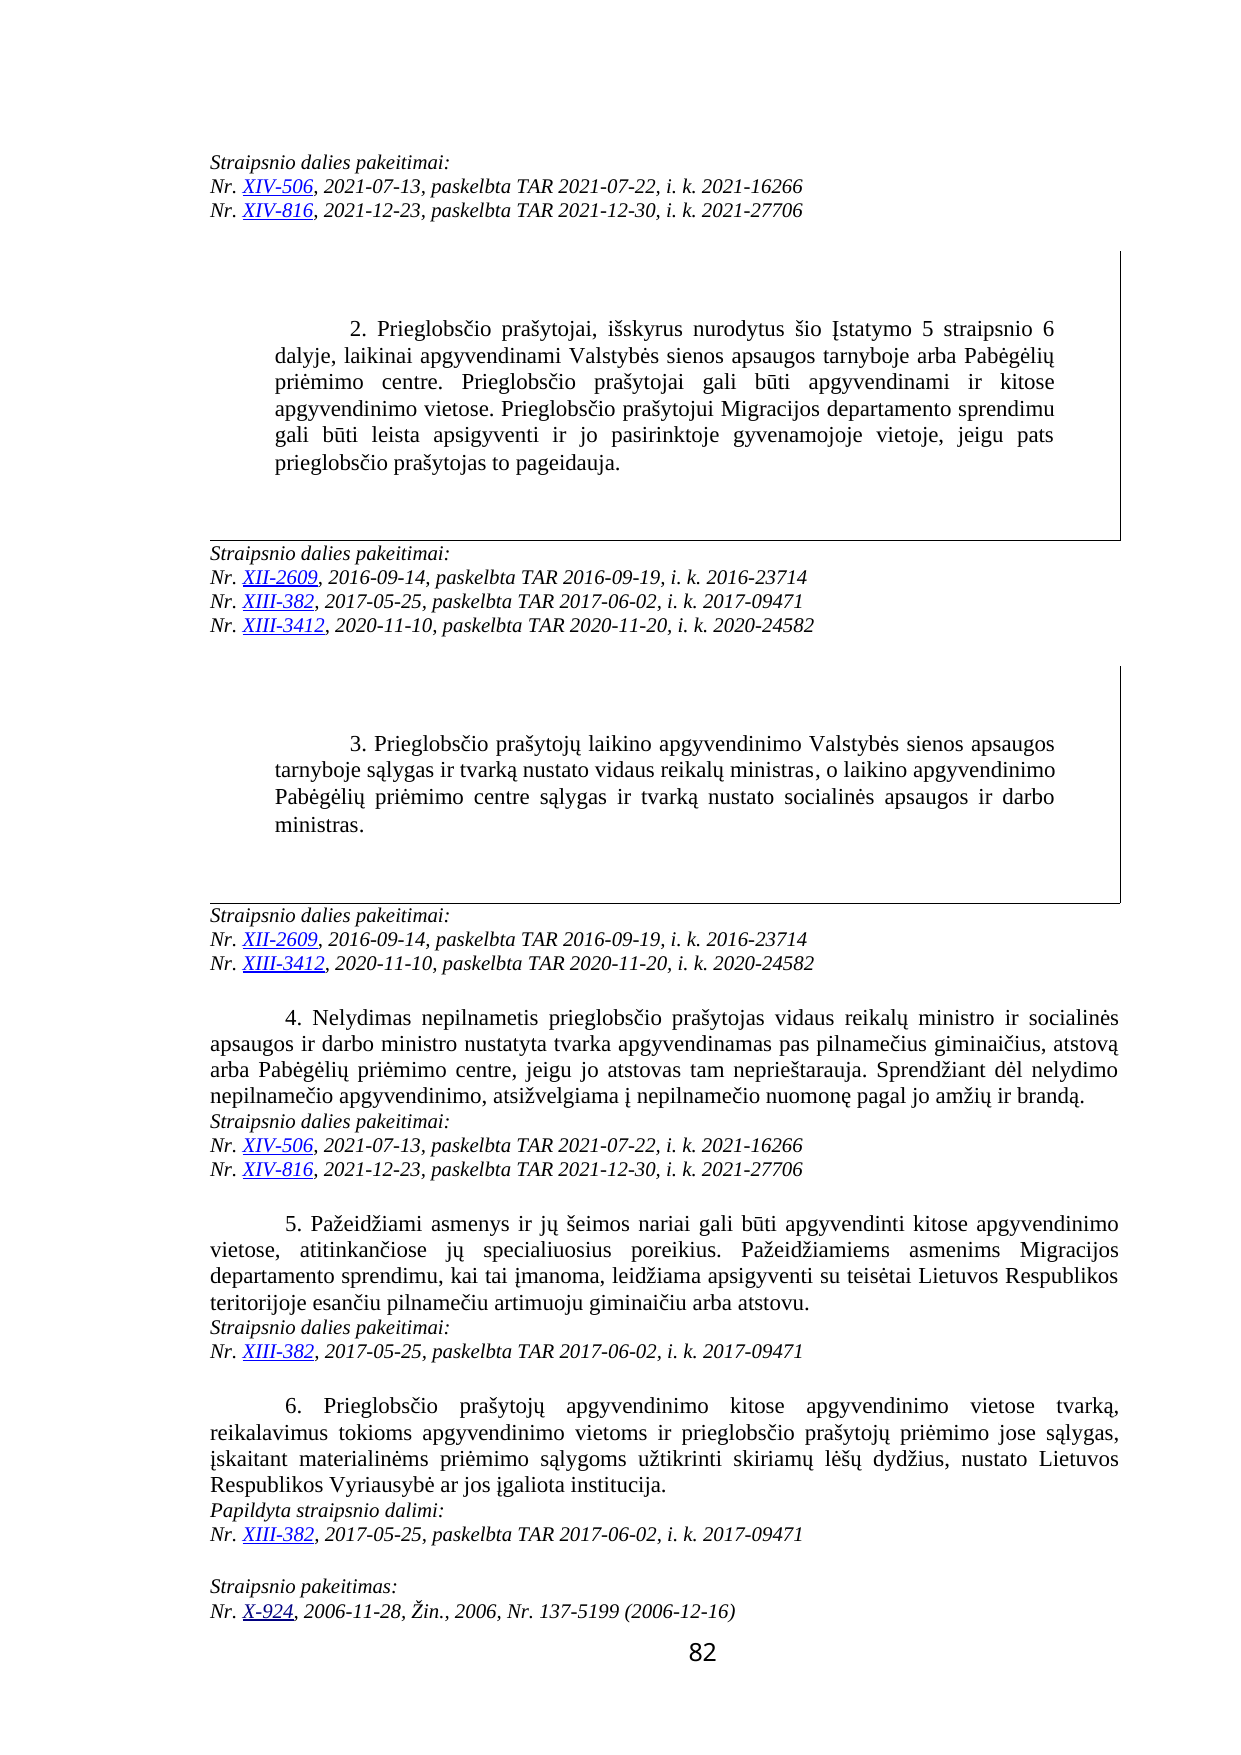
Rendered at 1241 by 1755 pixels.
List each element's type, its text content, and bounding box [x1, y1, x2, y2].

text 3. Prieglobsčio prašytojų laikino apgyvendinimo Valstybės sienos apsaugos tarnyboje sąlygas ir tvarką nustato vidaus reikalų ministras, o laikino apgyvendinimo Pabėgėlių priėmimo centre sąlygas ir tvarką nustato socialinės apsaugos ir darbo ministras. [210, 666, 1120, 903]
text Straipsnio dalies pakeitimai: [210, 541, 1120, 565]
text Nr. XIII-382, 2017-05-25, paskelbta TAR 2017-06-02, i. k. 2017-09471 [210, 1339, 1120, 1363]
text Nr. XIV-816, 2021-12-23, paskelbta TAR 2021-12-30, i. k. 2021-27706 [210, 198, 1120, 222]
text 4. Nelydimas nepilnametis prieglobsčio prašytojas vidaus reikalų ministro ir socialinės apsaugos ir darbo ministro nustatyta tvarka apgyvendinamas pas pilnamečius giminaičius, atstovą arba Pabėgėlių priėmimo centre, jeigu jo atstovas tam neprieštarauja. Sprendžiant dėl nelydimo nepilnamečio apgyvendinimo, atsižvelgiama į nepilnamečio nuomonę pagal jo amžių ir brandą. [210, 1003, 1120, 1109]
text Straipsnio dalies pakeitimai: [210, 150, 1120, 174]
text Straipsnio dalies pakeitimai: [210, 903, 1120, 927]
text Nr. XIII-3412, 2020-11-10, paskelbta TAR 2020-11-20, i. k. 2020-24582 [210, 951, 1120, 975]
text Nr. XII-2609, 2016-09-14, paskelbta TAR 2016-09-19, i. k. 2016-23714 [210, 927, 1120, 951]
text Nr. XIV-506, 2021-07-13, paskelbta TAR 2021-07-22, i. k. 2021-16266 [210, 1133, 1120, 1157]
text Straipsnio pakeitimas: [210, 1574, 1120, 1598]
text 2. Prieglobsčio prašytojai, išskyrus nurodytus šio Įstatymo 5 straipsnio 6 dalyje, laikinai apgyvendinami Valstybės sienos apsaugos tarnyboje arba Pabėgėlių priėmimo centre. Prieglobsčio prašytojai gali būti apgyvendinami ir kitose apgyvendinimo vietose. Prieglobsčio prašytojui Migracijos departamento sprendimu gali būti leista apsigyventi ir jo pasirinktoje gyvenamojoje vietoje, jeigu pats prieglobsčio prašytojas to pageidauja. [210, 251, 1120, 540]
text Nr. XIV-816, 2021-12-23, paskelbta TAR 2021-12-30, i. k. 2021-27706 [210, 1157, 1120, 1181]
text Nr. XII-2609, 2016-09-14, paskelbta TAR 2016-09-19, i. k. 2016-23714 [210, 565, 1120, 589]
text Straipsnio dalies pakeitimai: [210, 1315, 1120, 1339]
text Nr. X-924, 2006-11-28, Žin., 2006, Nr. 137-5199 (2006-12-16) [210, 1598, 1120, 1623]
text 6. Prieglobsčio prašytojų apgyvendinimo kitose apgyvendinimo vietose tvarką, reikalavimus tokioms apgyvendinimo vietoms ir prieglobsčio prašytojų priėmimo jose sąlygas, įskaitant materialinėms priėmimo sąlygoms užtikrinti skiriamų lėšų dydžius, nustato Lietuvos Respublikos Vyriausybė ar jos įgaliota institucija. [210, 1392, 1120, 1498]
text Nr. XIII-382, 2017-05-25, paskelbta TAR 2017-06-02, i. k. 2017-09471 [210, 589, 1120, 613]
text Nr. XIII-382, 2017-05-25, paskelbta TAR 2017-06-02, i. k. 2017-09471 [210, 1522, 1120, 1546]
text Nr. XIV-506, 2021-07-13, paskelbta TAR 2021-07-22, i. k. 2021-16266 [210, 174, 1120, 198]
text Papildyta straipsnio dalimi: [210, 1498, 1120, 1522]
text Straipsnio dalies pakeitimai: [210, 1109, 1120, 1133]
text 5. Pažeidžiami asmenys ir jų šeimos nariai gali būti apgyvendinti kitose apgyvendinimo vietose, atitinkančiose jų specialiuosius poreikius. Pažeidžiamiems asmenims Migracijos departamento sprendimu, kai tai įmanoma, leidžiama apsigyventi su teisėtai Lietuvos Respublikos teritorijoje esančiu pilnamečiu artimuoju giminaičiu arba atstovu. [210, 1210, 1120, 1315]
text Nr. XIII-3412, 2020-11-10, paskelbta TAR 2020-11-20, i. k. 2020-24582 [210, 613, 1120, 637]
